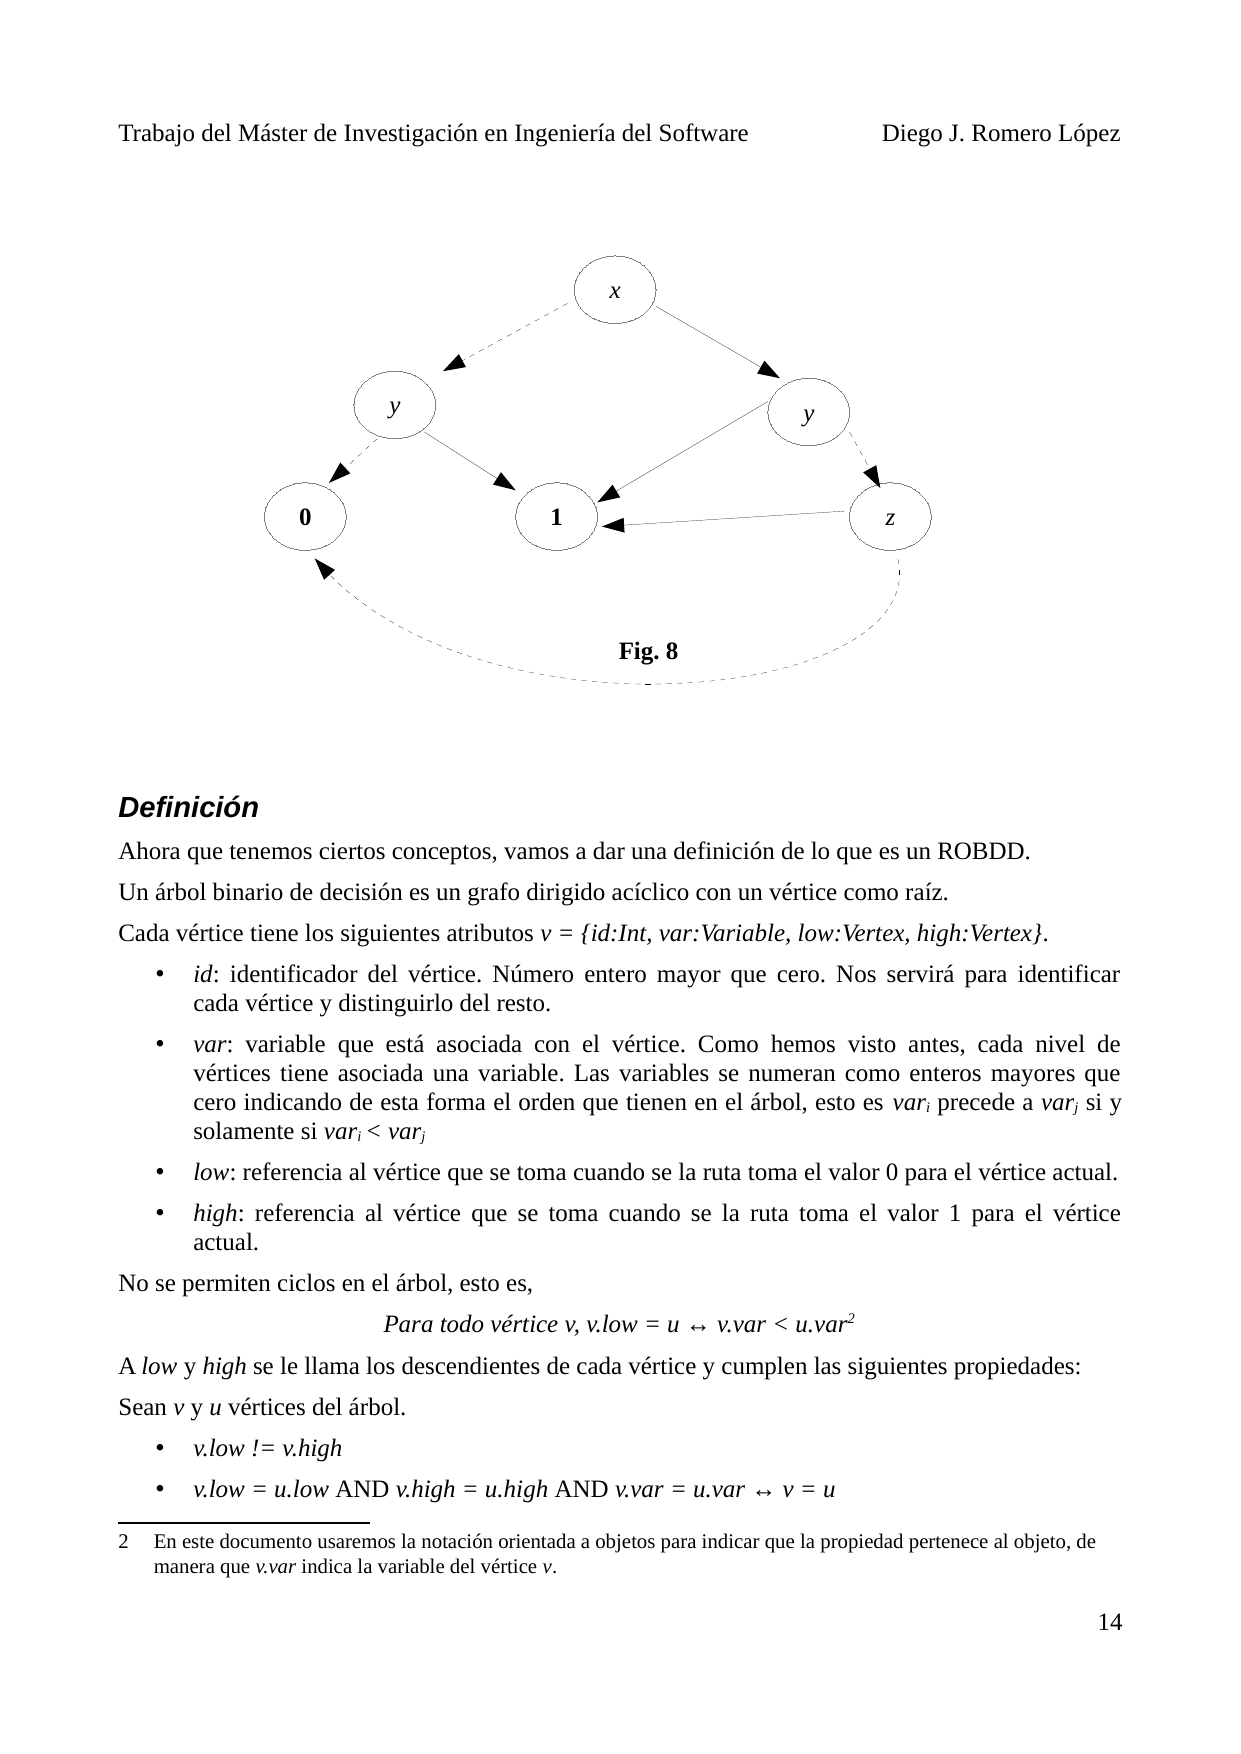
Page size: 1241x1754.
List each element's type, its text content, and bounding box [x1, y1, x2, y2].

list var: variable que está asociada con el vértice. Como hemos visto antes, cada nivel de vértices tiene asociada una variable. Las variables se numeran como enteros mayores que cero indicando de esta forma el orden que tienen en el árbol, esto es vari precede a varj si y solamente si vari < varj [156, 1029, 1122, 1144]
text Para todo vértice v, v.low = u ↔ v.var < u.var [118, 1309, 1122, 1338]
text No se permiten ciclos en el árbol, esto es, [118, 1268, 1122, 1297]
list id: identificador del vértice. Número entero mayor que cero. Nos servirá para identificar cada vértice y distinguirlo del resto. [156, 959, 1122, 1017]
text Cada vértice tiene los siguientes atributos v = {id:Int, var:Variable, low:Vertex, high:Vertex}. [118, 918, 1122, 947]
list low: referencia al vértice que se toma cuando se la ruta toma el valor 0 para el vértice actual. [156, 1157, 1122, 1186]
text Un árbol binario de decisión es un grafo dirigido acíclico con un vértice como raíz. [118, 877, 1122, 906]
text Ahora que tenemos ciertos conceptos, vamos a dar una definición de lo que es un ROBDD. [118, 836, 1122, 864]
text A low y high se le llama los descendientes de cada vértice y cumplen las siguientes propiedades: [118, 1351, 1122, 1379]
list v.low != v.high [156, 1433, 1122, 1462]
subtitle Definición [118, 790, 1122, 823]
text En este documento usaremos la notación orientada a objetos para indicar que la propiedad pertenece al objeto, de manera que v.var indica la variable del vértice v. [118, 1529, 1122, 1578]
text Sean v y u vértices del árbol. [118, 1392, 1122, 1421]
list high: referencia al vértice que se toma cuando se la ruta toma el valor 1 para el vértice actual. [156, 1198, 1122, 1256]
list v.low = u.low AND v.high = u.high AND v.var = u.var ↔ v = u [156, 1474, 1122, 1503]
